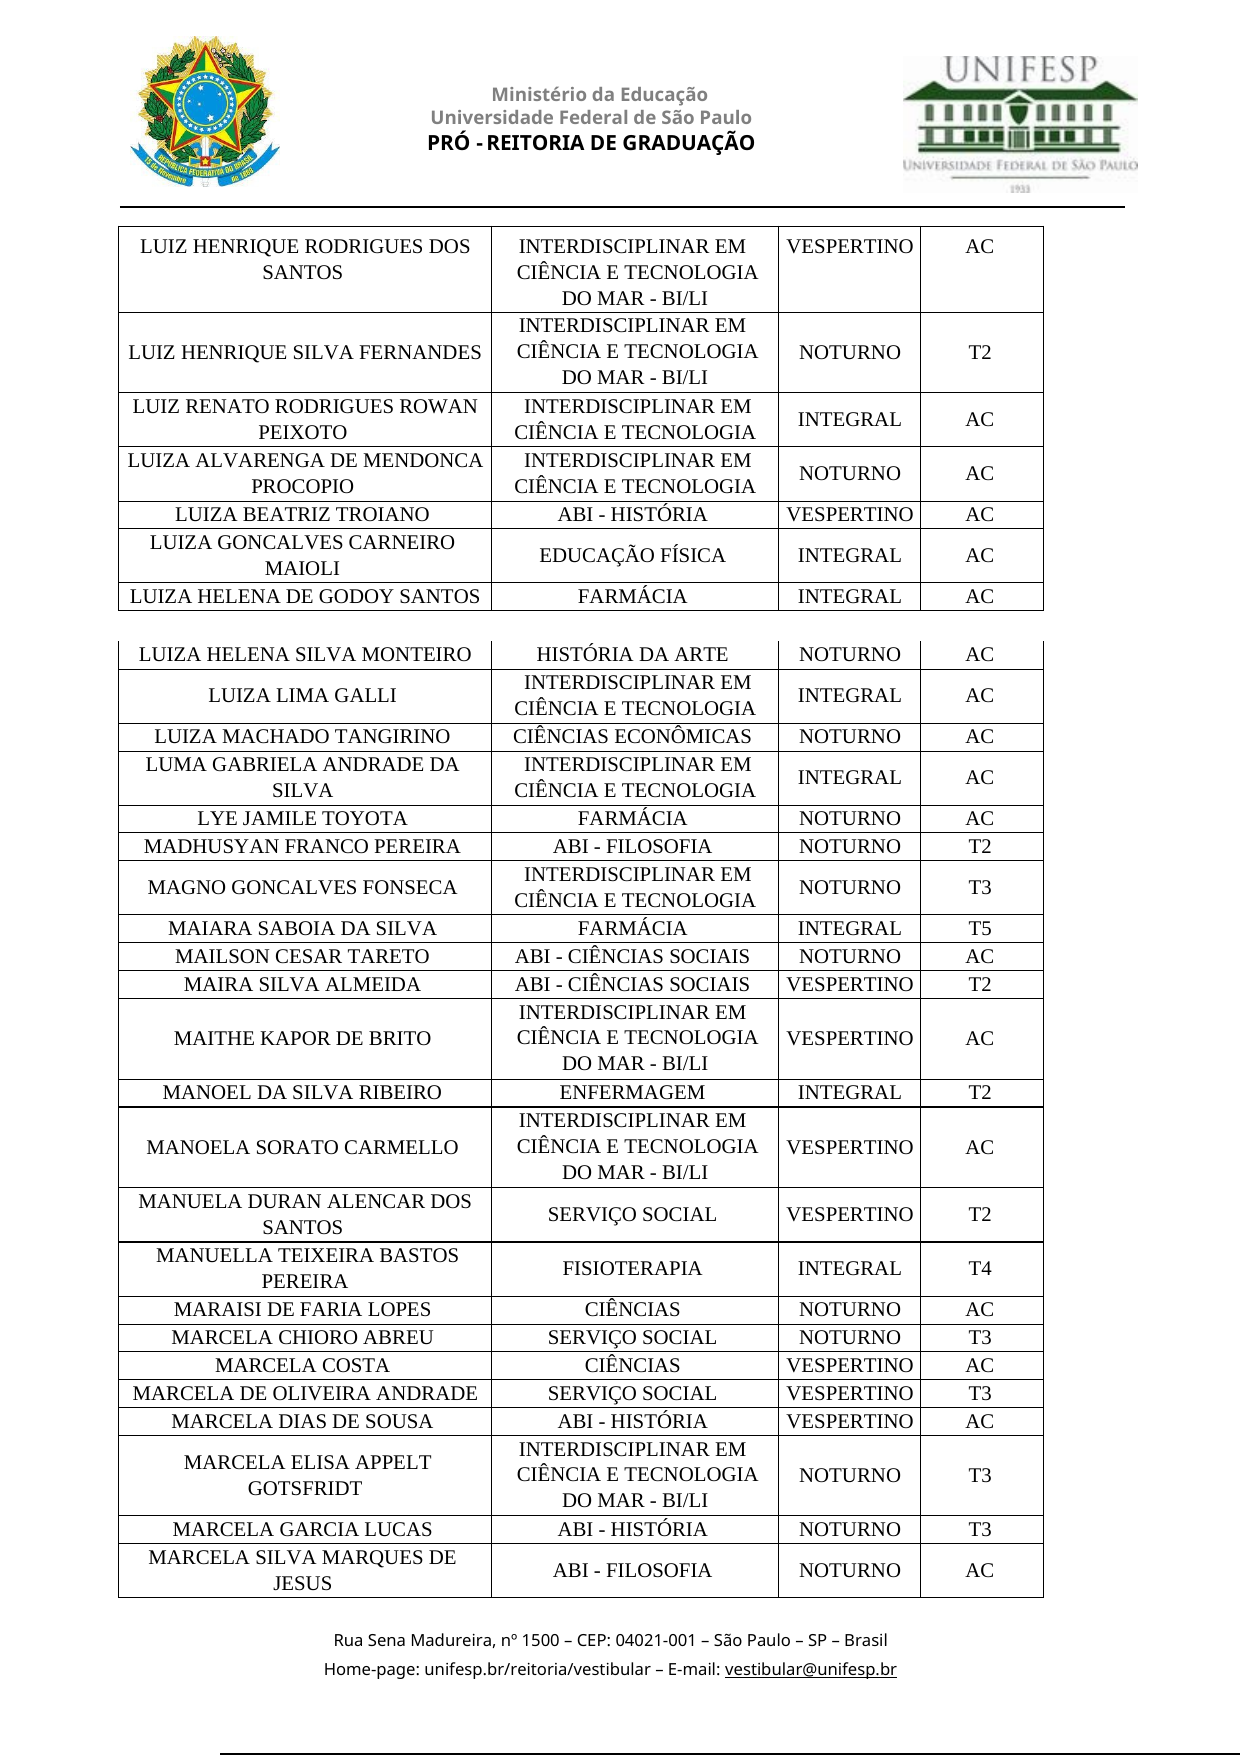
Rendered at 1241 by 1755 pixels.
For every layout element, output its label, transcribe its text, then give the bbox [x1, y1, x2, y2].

table_cell LUIZA MACHADO TANGIRINO [119, 724, 491, 751]
table_cell AC [921, 999, 1043, 1078]
table_cell FARMÁCIA [492, 915, 778, 942]
table_cell AC [921, 1544, 1043, 1597]
table_cell INTERDISCIPLINAR EM CIÊNCIA E TECNOLOGIA [492, 447, 778, 501]
table_cell MARCELA SILVA MARQUES DE JESUS [119, 1544, 491, 1597]
table_cell INTEGRAL [779, 393, 920, 446]
table_cell INTERDISCIPLINAR EM CIÊNCIA E TECNOLOGIA DO MAR - BI/LI [492, 999, 778, 1078]
table_cell T3 [921, 1516, 1043, 1543]
table_cell INTEGRAL [779, 1080, 920, 1106]
table_cell LUIZA BEATRIZ TROIANO [119, 502, 491, 528]
table_cell AC [921, 752, 1043, 804]
table_cell NOTURNO [779, 861, 920, 914]
table_cell AC [921, 943, 1043, 970]
table_cell AC [921, 1352, 1043, 1379]
table_cell T3 [921, 861, 1043, 914]
table_cell NOTURNO [779, 943, 920, 970]
table_cell INTERDISCIPLINAR EM CIÊNCIA E TECNOLOGIA [492, 393, 778, 446]
table_cell INTEGRAL [779, 670, 920, 723]
table_cell VESPERTINO [779, 971, 920, 998]
table_cell INTERDISCIPLINAR EM CIÊNCIA E TECNOLOGIA DO MAR - BI/LI [492, 1436, 778, 1515]
table_cell VESPERTINO [779, 1352, 920, 1379]
table_cell INTERDISCIPLINAR EM CIÊNCIA E TECNOLOGIA [492, 670, 778, 723]
table_cell CIÊNCIAS ECONÔMICAS [492, 724, 778, 751]
table_cell VESPERTINO [779, 1408, 920, 1435]
table_cell NOTURNO [779, 313, 920, 392]
table_cell AC [921, 447, 1043, 501]
table_cell AC [921, 724, 1043, 751]
table_cell NOTURNO [779, 833, 920, 860]
table_cell NOTURNO [779, 806, 920, 832]
table_cell MANUELA DURAN ALENCAR DOS SANTOS [119, 1188, 491, 1241]
table_cell ABI - HISTÓRIA [492, 1408, 778, 1435]
table_cell T3 [921, 1325, 1043, 1351]
table_cell LUIZA LIMA GALLI [119, 670, 491, 723]
table_cell MAIARA SABOIA DA SILVA [119, 915, 491, 942]
table_cell EDUCAÇÃO FÍSICA [492, 529, 778, 582]
table_cell AC [921, 529, 1043, 582]
table_cell VESPERTINO [779, 1188, 920, 1241]
table_cell LUMA GABRIELA ANDRADE DA SILVA [119, 752, 491, 804]
table_cell AC [921, 227, 1043, 312]
table_cell MADHUSYAN FRANCO PEREIRA [119, 833, 491, 860]
table_cell NOTURNO [779, 1436, 920, 1515]
table_cell FISIOTERAPIA [492, 1243, 778, 1296]
table_cell MARAISI DE FARIA LOPES [119, 1297, 491, 1323]
table_cell FARMÁCIA [492, 806, 778, 832]
table_cell VESPERTINO [779, 1380, 920, 1407]
table_cell LUIZ RENATO RODRIGUES ROWAN PEIXOTO [119, 393, 491, 446]
table_cell INTERDISCIPLINAR EM CIÊNCIA E TECNOLOGIA [492, 752, 778, 804]
table_cell SERVIÇO SOCIAL [492, 1188, 778, 1241]
table_cell VESPERTINO [779, 502, 920, 528]
table_cell NOTURNO [779, 1297, 920, 1323]
table_cell NOTURNO [779, 1544, 920, 1597]
table_cell ABI - CIÊNCIAS SOCIAIS [492, 971, 778, 998]
table_cell SERVIÇO SOCIAL [492, 1380, 778, 1407]
table_cell ENFERMAGEM [492, 1080, 778, 1106]
table_cell MANOELA SORATO CARMELLO [119, 1108, 491, 1187]
table_cell VESPERTINO [779, 227, 920, 312]
table_cell INTERDISCIPLINAR EM CIÊNCIA E TECNOLOGIA DO MAR - BI/LI [492, 1108, 778, 1187]
table_cell MARCELA COSTA [119, 1352, 491, 1379]
table_cell AC [921, 583, 1043, 610]
table_cell T3 [921, 1436, 1043, 1515]
table_cell VESPERTINO [779, 999, 920, 1078]
table_cell ABI - CIÊNCIAS SOCIAIS [492, 943, 778, 970]
table_cell NOTURNO [779, 724, 920, 751]
table_cell VESPERTINO [779, 1108, 920, 1187]
table_cell SERVIÇO SOCIAL [492, 1325, 778, 1351]
table_cell AC [921, 502, 1043, 528]
table_cell MARCELA DE OLIVEIRA ANDRADE [119, 1380, 491, 1407]
table_cell T2 [921, 971, 1043, 998]
table_cell MAILSON CESAR TARETO [119, 943, 491, 970]
table_cell T2 [921, 1188, 1043, 1241]
table_cell MAITHE KAPOR DE BRITO [119, 999, 491, 1078]
table_cell T5 [921, 915, 1043, 942]
table_header LUIZA HELENA SILVA MONTEIRO [119, 641, 491, 668]
table_cell MANUELLA TEIXEIRA BASTOS PEREIRA [119, 1243, 491, 1296]
table_cell AC [921, 1408, 1043, 1435]
table_cell T2 [921, 1080, 1043, 1106]
table_cell FARMÁCIA [492, 583, 778, 610]
table_header HISTÓRIA DA ARTE [492, 641, 778, 668]
table_cell ABI - FILOSOFIA [492, 833, 778, 860]
table_cell NOTURNO [779, 1325, 920, 1351]
table_cell T3 [921, 1380, 1043, 1407]
table_cell LUIZA GONCALVES CARNEIRO MAIOLI [119, 529, 491, 582]
table_cell CIÊNCIAS [492, 1297, 778, 1323]
table_cell INTEGRAL [779, 583, 920, 610]
table_cell INTEGRAL [779, 1243, 920, 1296]
table_cell MAGNO GONCALVES FONSECA [119, 861, 491, 914]
table_cell LUIZ HENRIQUE RODRIGUES DOS SANTOS [119, 227, 491, 312]
table_cell T2 [921, 313, 1043, 392]
table_cell LUIZA HELENA DE GODOY SANTOS [119, 583, 491, 610]
table_cell INTEGRAL [779, 915, 920, 942]
table_cell INTERDISCIPLINAR EM CIÊNCIA E TECNOLOGIA DO MAR - BI/LI [492, 313, 778, 392]
table_cell AC [921, 806, 1043, 832]
table_header NOTURNO [779, 641, 920, 668]
table_cell INTEGRAL [779, 752, 920, 804]
table_cell T2 [921, 833, 1043, 860]
table_cell INTERDISCIPLINAR EM CIÊNCIA E TECNOLOGIA [492, 861, 778, 914]
table_cell MARCELA ELISA APPELT GOTSFRIDT [119, 1436, 491, 1515]
table_cell INTEGRAL [779, 529, 920, 582]
table_cell MARCELA CHIORO ABREU [119, 1325, 491, 1351]
table_cell INTERDISCIPLINAR EM CIÊNCIA E TECNOLOGIA DO MAR - BI/LI [492, 227, 778, 312]
table_cell AC [921, 393, 1043, 446]
table_cell MARCELA DIAS DE SOUSA [119, 1408, 491, 1435]
table_cell MARCELA GARCIA LUCAS [119, 1516, 491, 1543]
table_cell ABI - HISTÓRIA [492, 1516, 778, 1543]
table_cell ABI - FILOSOFIA [492, 1544, 778, 1597]
table_cell NOTURNO [779, 447, 920, 501]
table_cell T4 [921, 1243, 1043, 1296]
table_cell AC [921, 670, 1043, 723]
table_cell LUIZA ALVARENGA DE MENDONCA PROCOPIO [119, 447, 491, 501]
table_cell LUIZ HENRIQUE SILVA FERNANDES [119, 313, 491, 392]
table_header AC [921, 641, 1043, 668]
table_cell MANOEL DA SILVA RIBEIRO [119, 1080, 491, 1106]
table_cell MAIRA SILVA ALMEIDA [119, 971, 491, 998]
table_cell ABI - HISTÓRIA [492, 502, 778, 528]
table_cell CIÊNCIAS [492, 1352, 778, 1379]
table_cell NOTURNO [779, 1516, 920, 1543]
table_cell AC [921, 1108, 1043, 1187]
table_cell AC [921, 1297, 1043, 1323]
table_cell LYE JAMILE TOYOTA [119, 806, 491, 832]
